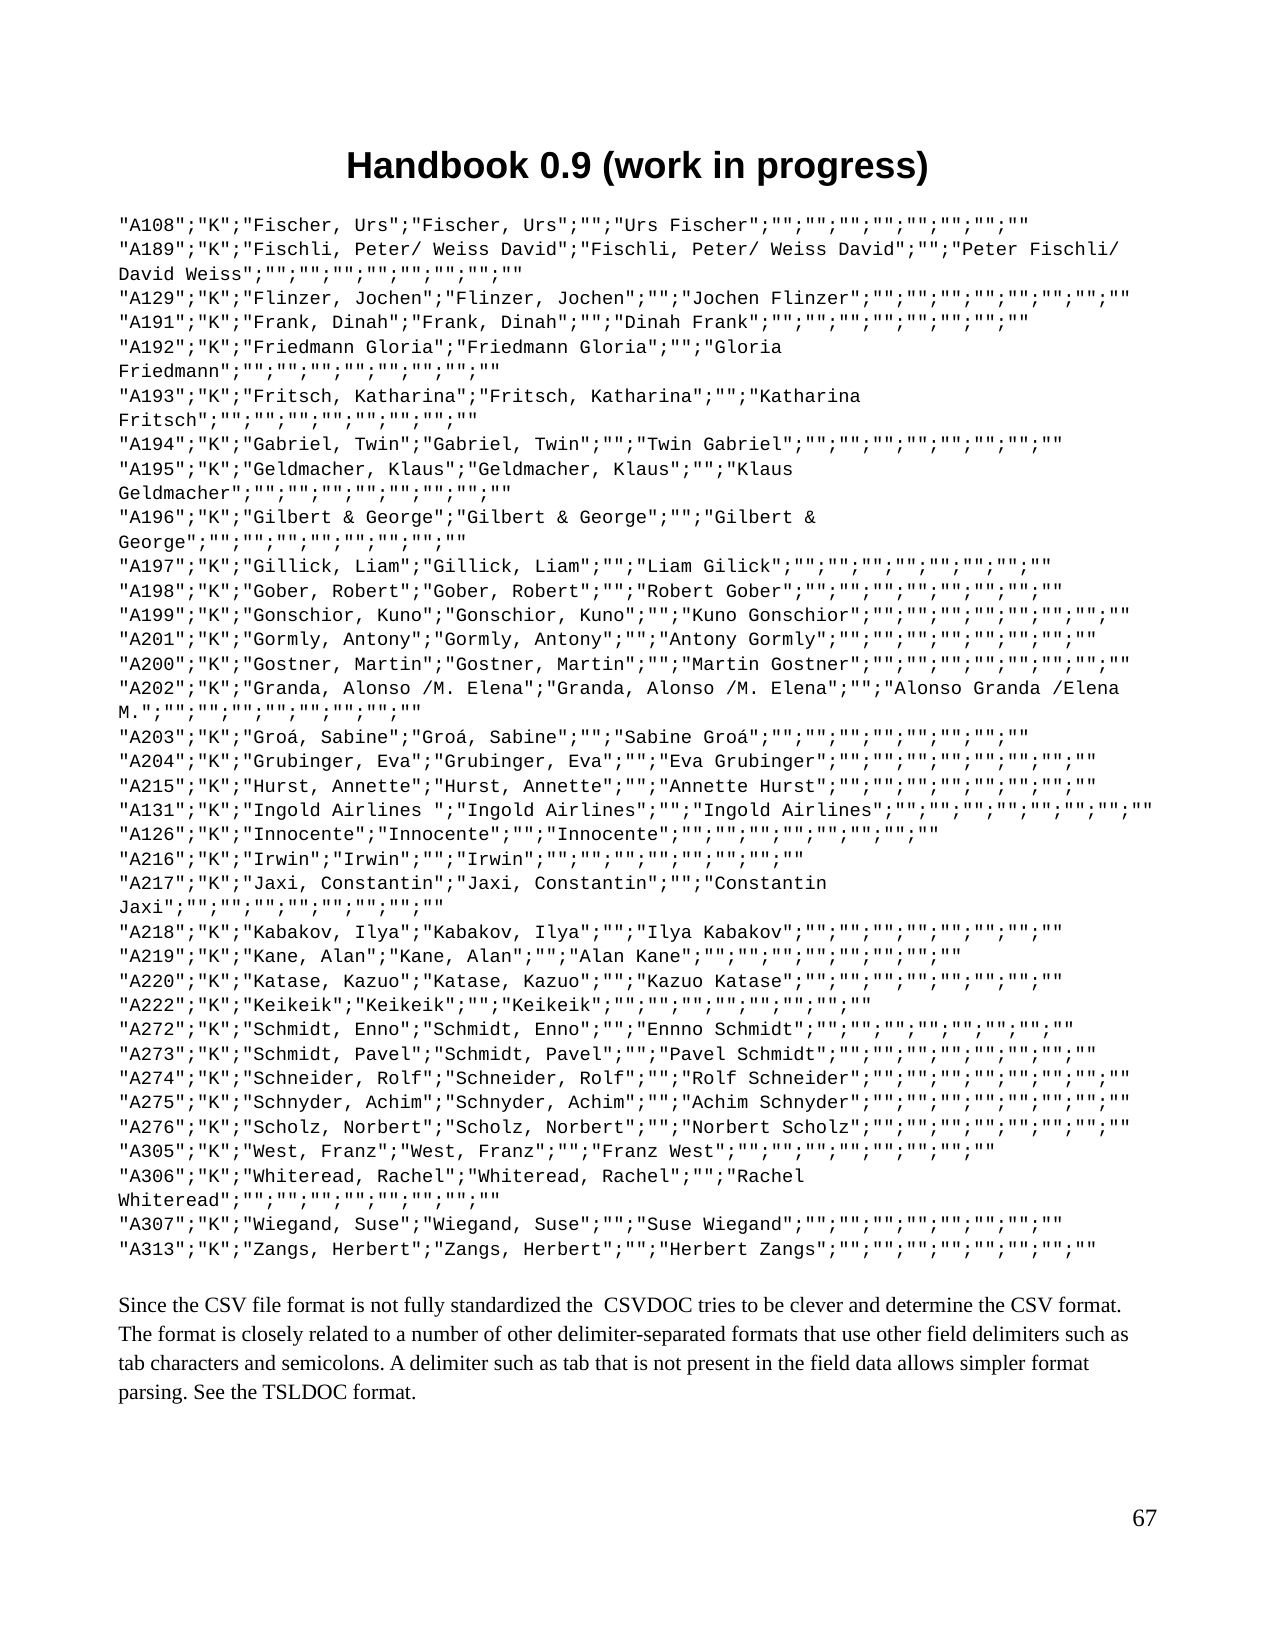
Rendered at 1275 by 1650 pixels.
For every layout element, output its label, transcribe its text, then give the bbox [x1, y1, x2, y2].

text "A216";"K";"Irwin";"Irwin";"";"Irwin";"";"";"";"";"";"";"";"" [118, 849, 1157, 871]
text "A275";"K";"Schnyder, Achim";"Schnyder, Achim";"";"Achim Schnyder";"";"";"";"";"";"";"";"" [118, 1093, 1157, 1114]
text "A126";"K";"Innocente";"Innocente";"";"Innocente";"";"";"";"";"";"";"";"" [118, 825, 1157, 846]
text "A201";"K";"Gormly, Antony";"Gormly, Antony";"";"Antony Gormly";"";"";"";"";"";"";"";"" [118, 630, 1157, 651]
text "A129";"K";"Flinzer, Jochen";"Flinzer, Jochen";"";"Jochen Flinzer";"";"";"";"";"";"";"";"" [118, 289, 1157, 310]
text "A313";"K";"Zangs, Herbert";"Zangs, Herbert";"";"Herbert Zangs";"";"";"";"";"";"";"";"" [118, 1239, 1157, 1261]
text "A197";"K";"Gillick, Liam";"Gillick, Liam";"";"Liam Gilick";"";"";"";"";"";"";"";"" [118, 557, 1157, 578]
text "A189";"K";"Fischli, Peter/ Weiss David";"Fischli, Peter/ Weiss David";"";"Peter Fischli/ David Weiss";"";"";"";"";"";"";"";"" [118, 240, 1157, 286]
text "A131";"K";"Ingold Airlines ";"Ingold Airlines";"";"Ingold Airlines";"";"";"";"";"";"";"";"" [118, 801, 1157, 822]
text "A191";"K";"Frank, Dinah";"Frank, Dinah";"";"Dinah Frank";"";"";"";"";"";"";"";"" [118, 313, 1157, 334]
text Since the CSV file format is not fully standardized the CSVDOC tries to be clever and determine the CSV format. The format is closely related to a number of other delimiter-separated formats that use other field delimiters such as tab characters and semicolons. A delimiter such as tab that is not present in the field data allows simpler format parsing. See the TSLDOC format. [118, 1292, 1157, 1404]
text "A222";"K";"Keikeik";"Keikeik";"";"Keikeik";"";"";"";"";"";"";"";"" [118, 996, 1157, 1017]
text "A192";"K";"Friedmann Gloria";"Friedmann Gloria";"";"Gloria Friedmann";"";"";"";"";"";"";"";"" [118, 338, 1157, 383]
text "A219";"K";"Kane, Alan";"Kane, Alan";"";"Alan Kane";"";"";"";"";"";"";"";"" [118, 947, 1157, 968]
text "A203";"K";"Groá, Sabine";"Groá, Sabine";"";"Sabine Groá";"";"";"";"";"";"";"";"" [118, 728, 1157, 749]
text "A108";"K";"Fischer, Urs";"Fischer, Urs";"";"Urs Fischer";"";"";"";"";"";"";"";"" [118, 216, 1157, 237]
text "A305";"K";"West, Franz";"West, Franz";"";"Franz West";"";"";"";"";"";"";"";"" [118, 1142, 1157, 1163]
text "A218";"K";"Kabakov, Ilya";"Kabakov, Ilya";"";"Ilya Kabakov";"";"";"";"";"";"";"";"" [118, 923, 1157, 944]
text "A202";"K";"Granda, Alonso /M. Elena";"Granda, Alonso /M. Elena";"";"Alonso Granda /Elena M.";"";"";"";"";"";"";"";"" [118, 679, 1157, 724]
text "A195";"K";"Geldmacher, Klaus";"Geldmacher, Klaus";"";"Klaus Geldmacher";"";"";"";"";"";"";"";"" [118, 459, 1157, 505]
text "A307";"K";"Wiegand, Suse";"Wiegand, Suse";"";"Suse Wiegand";"";"";"";"";"";"";"";"" [118, 1215, 1157, 1236]
text "A204";"K";"Grubinger, Eva";"Grubinger, Eva";"";"Eva Grubinger";"";"";"";"";"";"";"";"" [118, 752, 1157, 773]
text "A272";"K";"Schmidt, Enno";"Schmidt, Enno";"";"Ennno Schmidt";"";"";"";"";"";"";"";"" [118, 1020, 1157, 1041]
text "A217";"K";"Jaxi, Constantin";"Jaxi, Constantin";"";"Constantin Jaxi";"";"";"";"";"";"";"";"" [118, 874, 1157, 919]
text "A200";"K";"Gostner, Martin";"Gostner, Martin";"";"Martin Gostner";"";"";"";"";"";"";"";"" [118, 654, 1157, 676]
text "A215";"K";"Hurst, Annette";"Hurst, Annette";"";"Annette Hurst";"";"";"";"";"";"";"";"" [118, 776, 1157, 798]
text "A276";"K";"Scholz, Norbert";"Scholz, Norbert";"";"Norbert Scholz";"";"";"";"";"";"";"";"" [118, 1118, 1157, 1139]
text "A306";"K";"Whiteread, Rachel";"Whiteread, Rachel";"";"Rachel Whiteread";"";"";"";"";"";"";"";"" [118, 1166, 1157, 1212]
text "A273";"K";"Schmidt, Pavel";"Schmidt, Pavel";"";"Pavel Schmidt";"";"";"";"";"";"";"";"" [118, 1044, 1157, 1066]
text "A193";"K";"Fritsch, Katharina";"Fritsch, Katharina";"";"Katharina Fritsch";"";"";"";"";"";"";"";"" [118, 386, 1157, 432]
text "A199";"K";"Gonschior, Kuno";"Gonschior, Kuno";"";"Kuno Gonschior";"";"";"";"";"";"";"";"" [118, 606, 1157, 627]
text "A274";"K";"Schneider, Rolf";"Schneider, Rolf";"";"Rolf Schneider";"";"";"";"";"";"";"";"" [118, 1069, 1157, 1090]
text "A196";"K";"Gilbert & George";"Gilbert & George";"";"Gilbert & George";"";"";"";"";"";"";"";"" [118, 508, 1157, 554]
text "A220";"K";"Katase, Kazuo";"Katase, Kazuo";"";"Kazuo Katase";"";"";"";"";"";"";"";"" [118, 971, 1157, 993]
text "A198";"K";"Gober, Robert";"Gober, Robert";"";"Robert Gober";"";"";"";"";"";"";"";"" [118, 581, 1157, 603]
text "A194";"K";"Gabriel, Twin";"Gabriel, Twin";"";"Twin Gabriel";"";"";"";"";"";"";"";"" [118, 435, 1157, 456]
